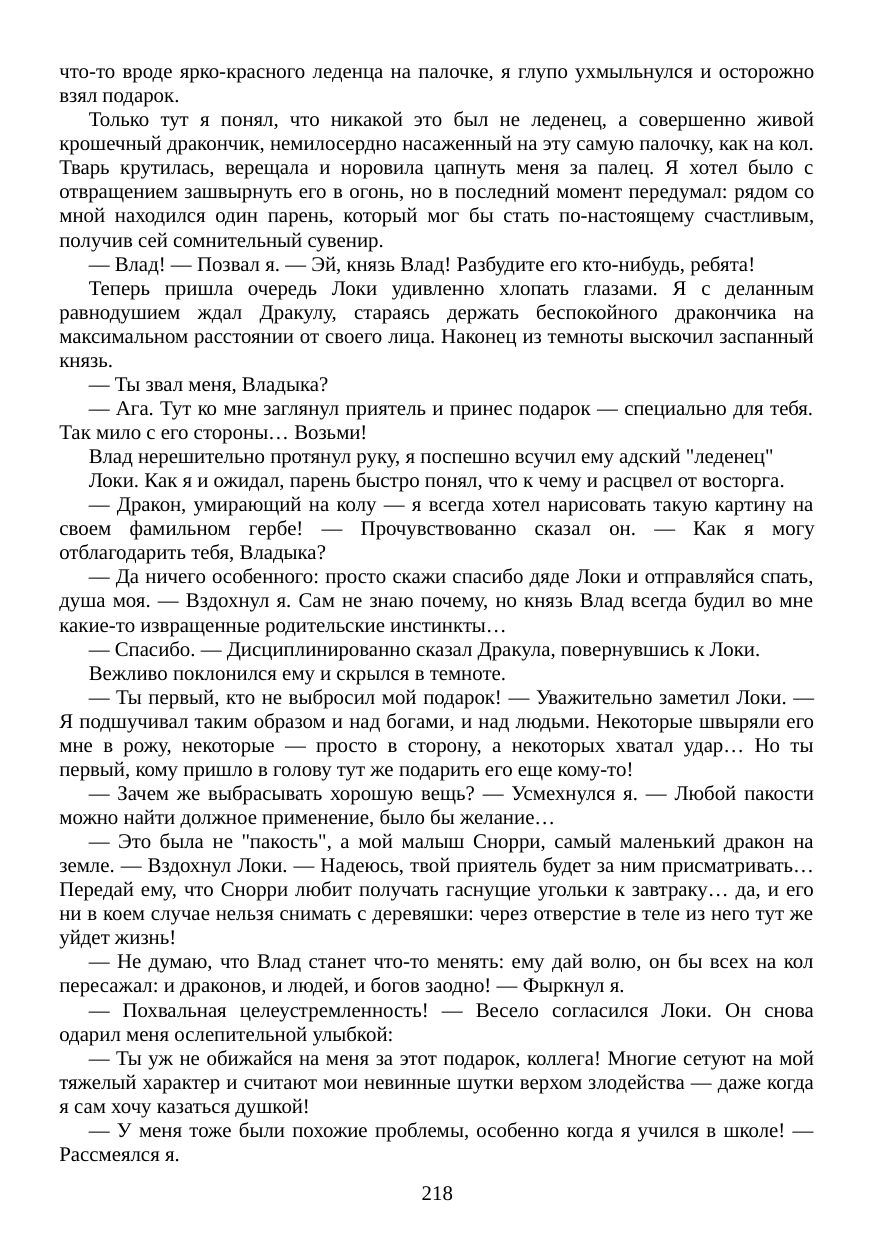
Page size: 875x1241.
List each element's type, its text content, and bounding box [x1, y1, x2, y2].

text — Да ничего особенного: просто скажи спасибо дяде Локи и отправляйся спать, душа моя. — Вздохнул я. Сам не знаю почему, но князь Влад всегда будил во мне какие-то извращенные родительские инстинкты… [59, 564, 815, 637]
text — Похвальная целеустремленность! — Весело согласился Локи. Он снова одарил меня ослепительной улыбкой: [59, 997, 815, 1046]
text — Не думаю, что Влад станет что-то менять: ему дай волю, он бы всех на кол пересажал: и драконов, и людей, и богов заодно! — Фыркнул я. [59, 949, 815, 997]
text — Ты первый, кто не выбросил мой подарок! — Уважительно заметил Локи. — Я подшучивал таким образом и над богами, и над людьми. Некоторые швыряли его мне в рожу, некоторые — просто в сторону, а некоторых хватал удар… Но ты первый, кому пришло в голову тут же подарить его еще кому-то! [59, 685, 815, 781]
text Влад нерешительно протянул руку, я поспешно всучил ему адский "леденец" [59, 444, 815, 468]
text Локи. Как я и ожидал, парень быстро понял, что к чему и расцвел от восторга. [59, 468, 815, 492]
text — Ага. Тут ко мне заглянул приятель и принес подарок — специально для тебя. Так мило с его стороны… Возьми! [59, 396, 815, 444]
text — Влад! — Позвал я. — Эй, князь Влад! Разбудите его кто-нибудь, ребята! [59, 252, 815, 276]
text Вежливо поклонился ему и скрылся в темноте. [59, 661, 815, 685]
text — Зачем же выбрасывать хорошую вещь? — Усмехнулся я. — Любой пакости можно найти должное применение, было бы желание… [59, 781, 815, 829]
text — Это была не "пакость", а мой малыш Снорри, самый маленький дракон на земле. — Вздохнул Локи. — Надеюсь, твой приятель будет за ним присматривать… Передай ему, что Снорри любит получать гаснущие угольки к завтраку… да, и его ни в коем случае нельзя снимать с деревяшки: через отверстие в теле из него тут же уйдет жизнь! [59, 829, 815, 949]
text — Спасибо. — Дисциплинированно сказал Дракула, повернувшись к Локи. [59, 637, 815, 661]
text — Ты звал меня, Владыка? [59, 372, 815, 396]
text Только тут я понял, что никакой это был не леденец, а совершенно живой крошечный дракончик, немилосердно насаженный на эту самую палочку, как на кол. Тварь крутилась, верещала и норовила цапнуть меня за палец. Я хотел было с отвращением зашвырнуть его в огонь, но в последний момент передумал: рядом со мной находился один парень, который мог бы стать по-настоящему счастливым, получив сей сомнительный сувенир. [59, 107, 815, 252]
text — У меня тоже были похожие проблемы, особенно когда я учился в школе! — Рассмеялся я. [59, 1118, 815, 1166]
text Теперь пришла очередь Локи удивленно хлопать глазами. Я с деланным равнодушием ждал Дракулу, стараясь держать беспокойного дракончика на максимальном расстоянии от своего лица. Наконец из темноты выскочил заспанный князь. [59, 276, 815, 372]
text что-то вроде ярко-красного леденца на палочке, я глупо ухмыльнулся и осторожно взял подарок. [59, 59, 815, 107]
text — Дракон, умирающий на колу — я всегда хотел нарисовать такую картину на своем фамильном гербе! — Прочувствованно сказал он. — Как я могу отблагодарить тебя, Владыка? [59, 492, 815, 564]
text — Ты уж не обижайся на меня за этот подарок, коллега! Многие сетуют на мой тяжелый характер и считают мои невинные шутки верхом злодейства — даже когда я сам хочу казаться душкой! [59, 1046, 815, 1118]
